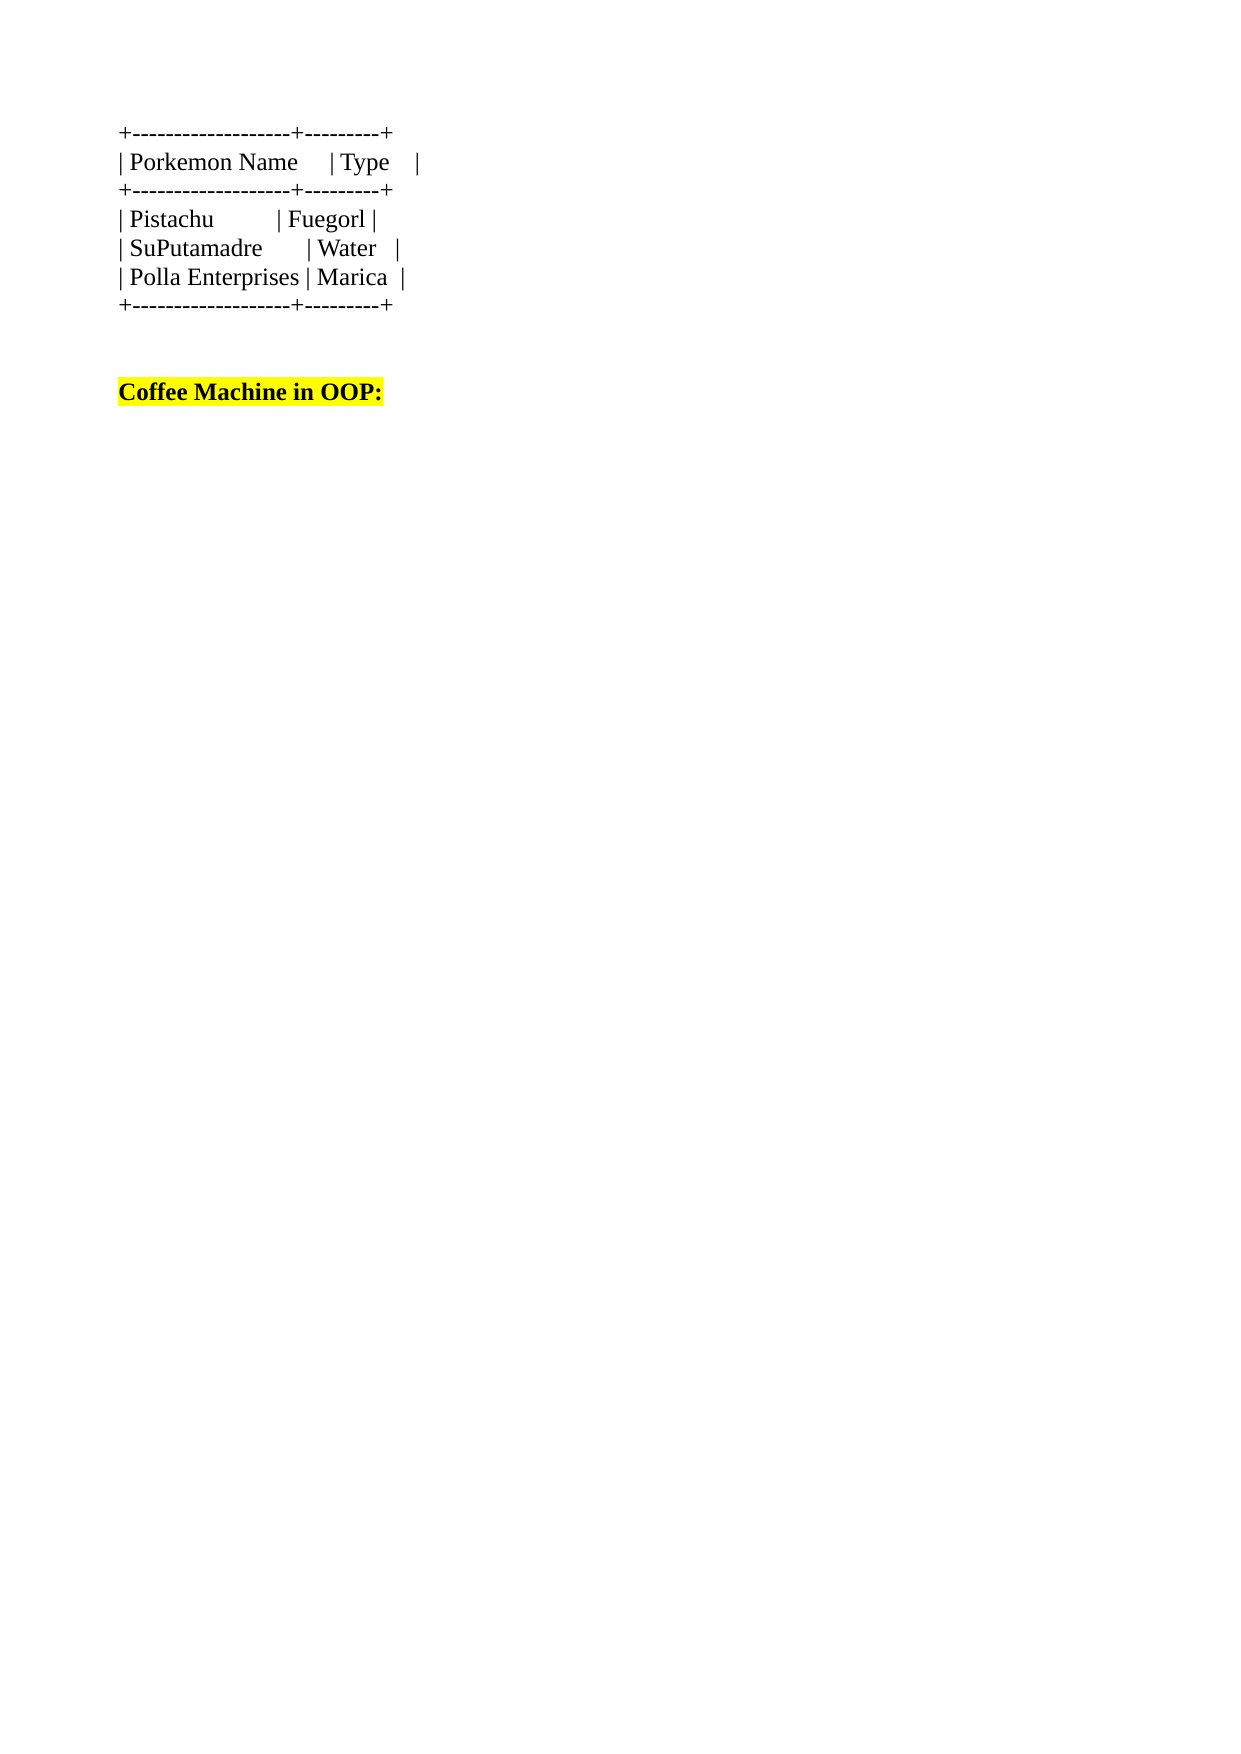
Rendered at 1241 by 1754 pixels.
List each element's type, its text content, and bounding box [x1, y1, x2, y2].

text | SuPutamadre | Water | [118, 233, 1122, 262]
text +-------------------+---------+ [118, 118, 1122, 147]
text | Porkemon Name | Type | [118, 147, 1122, 176]
text +-------------------+---------+ [118, 176, 1122, 204]
text | Polla Enterprises | Marica | [118, 262, 1122, 291]
text Coffee Machine in OOP: [118, 377, 1122, 406]
text +-------------------+---------+ [118, 291, 1122, 319]
text | Pistachu | Fuegorl | [118, 204, 1122, 233]
